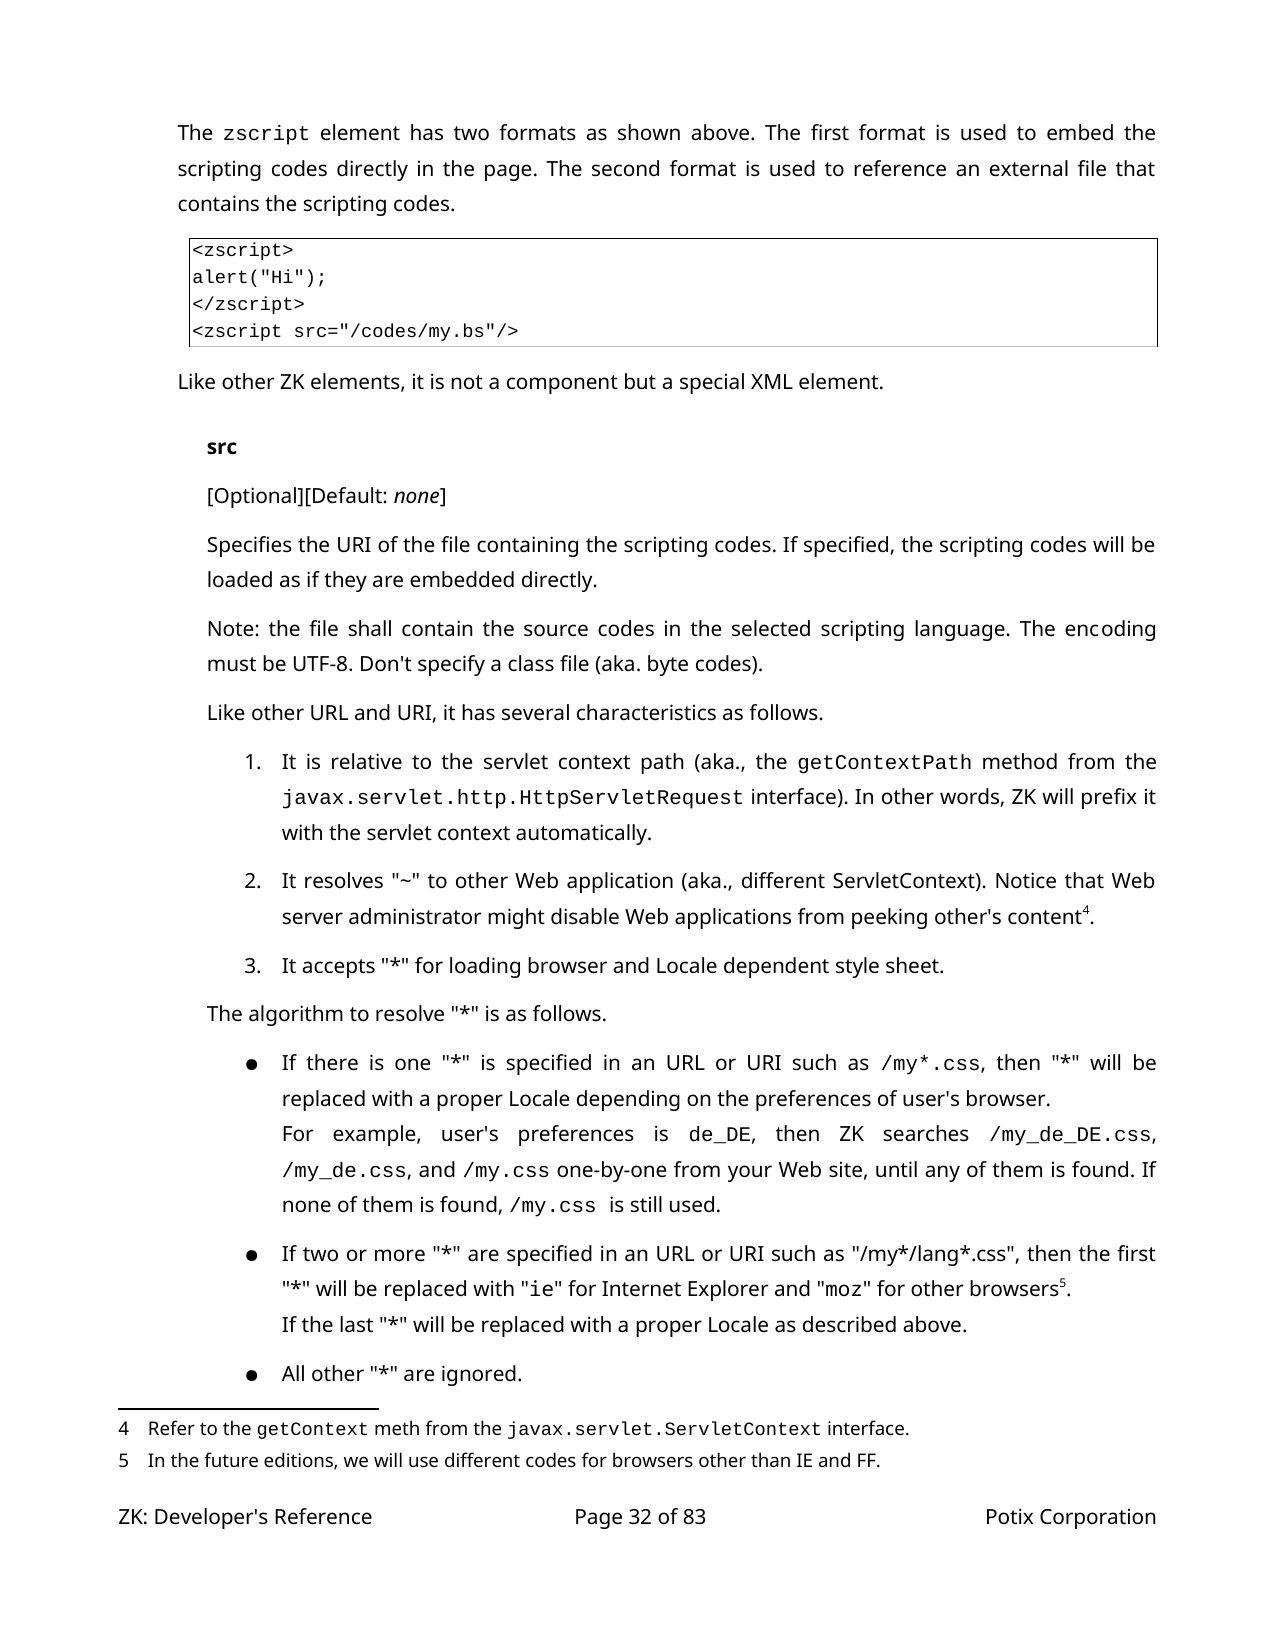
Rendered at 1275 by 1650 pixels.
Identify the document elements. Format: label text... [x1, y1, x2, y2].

text The zscript element has two formats as shown above. The first format is used to embed the scripting codes directly in the page. The second format is used to reference an external file that contains the scripting codes. [177, 118, 1157, 217]
list In the future editions, we will use different codes for browsers other than IE and FF. [118, 1447, 1157, 1473]
list Refer to the getContext meth from the javax.servlet.ServletContext interface. [118, 1415, 1157, 1441]
text Like other ZK elements, it is not a component but a special XML element. [177, 367, 1157, 395]
text Like other URL and URI, it has several characteristics as follows. [207, 698, 1157, 726]
text [Optional][Default: none] [207, 481, 1157, 509]
text <zscript src="/codes/my.bs"/> [190, 319, 1157, 346]
text </zscript> [190, 292, 1157, 316]
text alert("Hi"); [190, 265, 1157, 289]
list If there is one "*" is specified in an URL or URI such as /my*.css, then "*" will be replaced with a proper Locale depending on the preferences of user's browser. For example, user's preferences is de_DE, then ZK searches /my_de_DE.css, /my_de.css, and /my.css one-by-one from your Web site, until any of them is found. If none of them is found, /my.css is still used. [244, 1048, 1157, 1219]
text <zscript> [190, 239, 1157, 262]
list It accepts "*" for loading browser and Locale dependent style sheet. [244, 951, 1157, 979]
text The algorithm to resolve "*" is as follows. [207, 999, 1157, 1028]
text Note: the file shall contain the source codes in the selected scripting language. The encoding must be UTF-8. Don't specify a class file (aka. byte codes). [207, 614, 1157, 677]
list All other "*" are ignored. [244, 1359, 1157, 1387]
text Specifies the URI of the file containing the scripting codes. If specified, the scripting codes will be loaded as if they are embedded directly. [207, 530, 1157, 593]
list It resolves "~" to other Web application (aka., different ServletContext). Notice that Web server administrator might disable Web applications from peeking other's content. [244, 867, 1157, 930]
list If two or more "*" are specified in an URL or URI such as "/my*/lang*.css", then the first "*" will be replaced with "ie" for Internet Explorer and "moz" for other browsers. If the last "*" will be replaced with a proper Locale as described above. [244, 1239, 1157, 1338]
subtitle src [207, 432, 1157, 460]
list It is relative to the servlet context path (aka., the getContextPath method from the javax.servlet.http.HttpServletRequest interface). In other words, ZK will prefix it with the servlet context automatically. [244, 747, 1157, 846]
